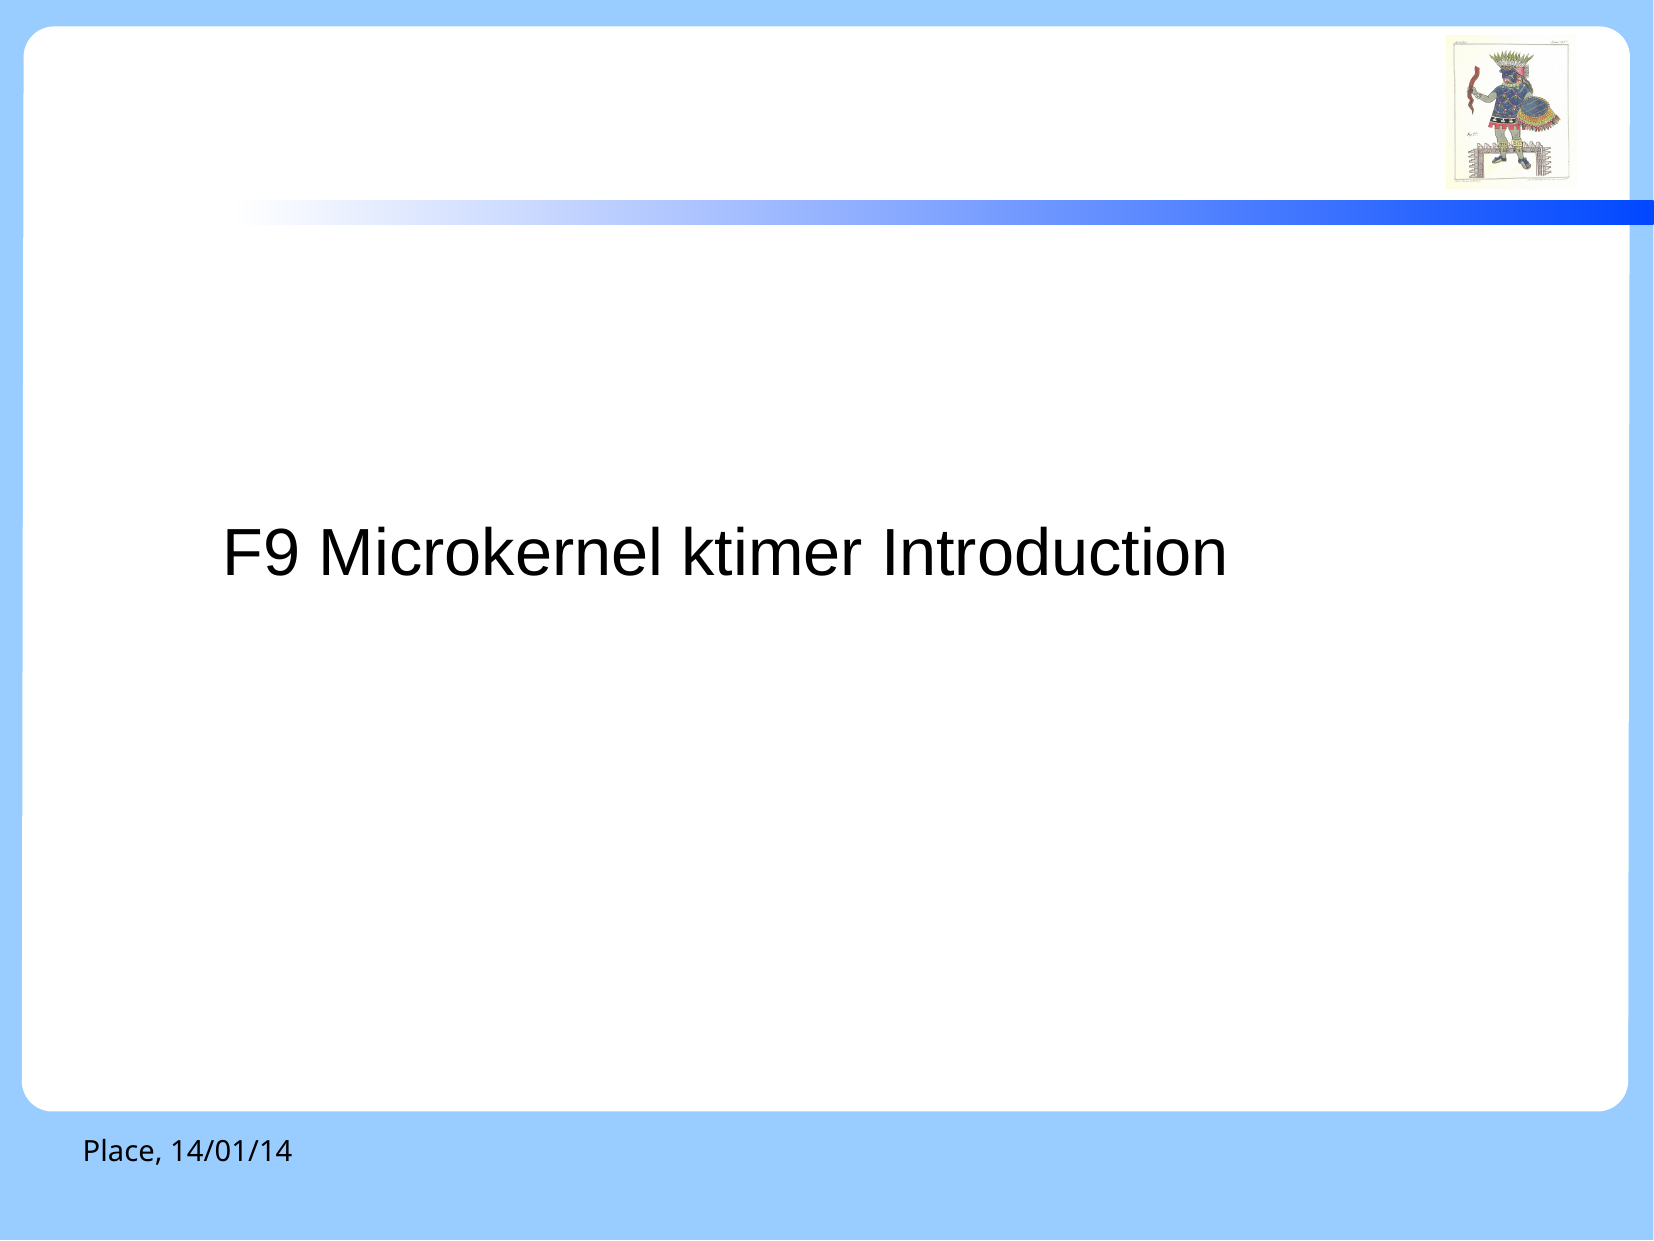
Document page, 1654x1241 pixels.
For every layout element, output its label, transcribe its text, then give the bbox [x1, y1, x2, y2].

subtitle F9 Microkernel ktimer Introduction [82, 49, 1371, 1055]
picture [1446, 35, 1577, 189]
